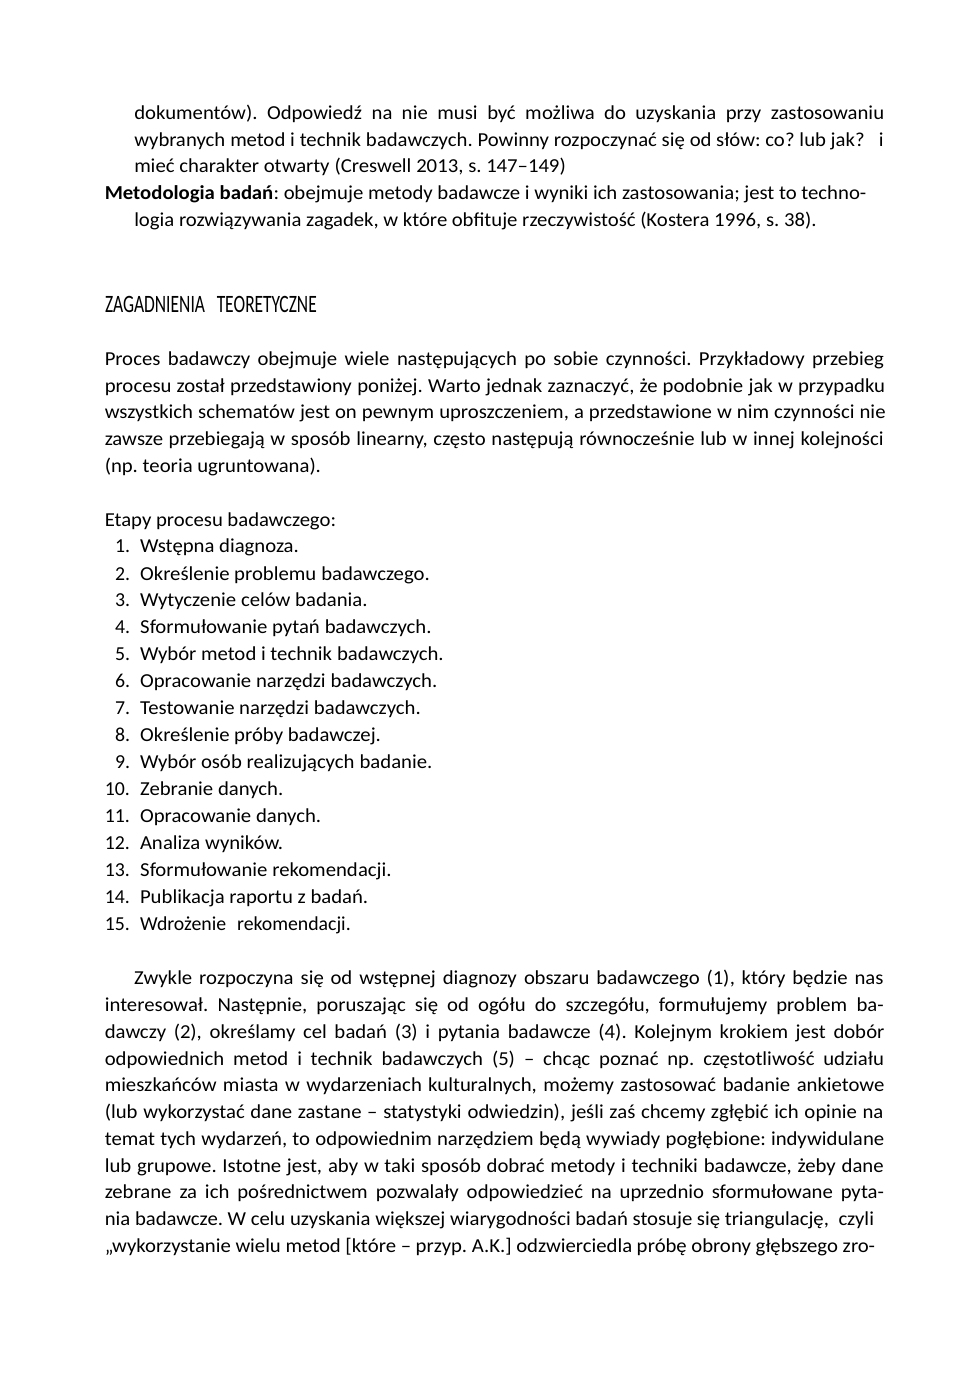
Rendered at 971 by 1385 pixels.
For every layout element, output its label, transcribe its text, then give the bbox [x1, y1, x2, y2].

list Sformułowanie pytań badawczych. [115, 614, 896, 639]
list Sformułowanie rekomendacji. [104, 857, 896, 882]
list Wybór osób realizujących badanie. [115, 749, 896, 774]
list Testowanie narzędzi badawczych. [115, 696, 896, 720]
list Opracowanie narzędzi badawczych. [115, 668, 896, 693]
list Opracowanie danych. [104, 803, 896, 828]
list Zebranie danych. [104, 776, 896, 801]
list Określenie próby badawczej. [115, 722, 896, 747]
text „wykorzystanie wielu metod [które – przyp. A.K.] odzwierciedla próbę obrony głębszego zro- [104, 1233, 896, 1257]
list Analiza wyników. [104, 830, 896, 854]
list Wdrożenie rekomendacji. [104, 911, 896, 936]
text dokumentów). Odpowiedź na nie musi być możliwa do uzyskania przy zastosowaniu wybranych metod i technik badawczych. Powinny rozpoczynać się od słów: co? lub jak? i mieć charakter otwarty (Creswell 2013, s. 147–149) [134, 100, 885, 178]
text Metodologia badań: obejmuje metody badawcze i wyniki ich zastosowania; jest to techno- logia rozwiązywania zagadek, w które obfituje rzeczywistość (Kostera 1996, s. 38). [104, 180, 896, 231]
subtitle ZAGADNIENIA TEORETYCZNE [105, 289, 896, 319]
text Proces badawczy obejmuje wiele następujących po sobie czynności. Przykładowy przebieg procesu został przedstawiony poniżej. Warto jednak zaznaczyć, że podobnie jak w przypadku wszystkich schematów jest on pewnym uproszczeniem, a przedstawione w nim czynności nie zawsze przebiegają w sposób linearny, często następują równocześnie lub w innej kolejności (np. teoria ugruntowana). [104, 346, 885, 477]
text Zwykle rozpoczyna się od wstępnej diagnozy obszaru badawczego (1), który będzie nas interesował. Następnie, poruszając się od ogółu do szczegółu, formułujemy problem ba- dawczy (2), określamy cel badań (3) i pytania badawcze (4). Kolejnym krokiem jest dobór odpowiednich metod i technik badawczych (5) – chcąc poznać np. częstotliwość udziału mieszkańców miasta w wydarzeniach kulturalnych, możemy zastosować badanie ankietowe (lub wykorzystać dane zastane – statystyki odwiedzin), jeśli zaś chcemy zgłębić ich opinie na temat tych wydarzeń, to odpowiednim narzędziem będą wywiady pogłębione: indywidulane lub grupowe. Istotne jest, aby w taki sposób dobrać metody i techniki badawcze, żeby dane zebrane za ich pośrednictwem pozwalały odpowiedzieć na uprzednio sformułowane pyta- nia badawcze. W celu uzyskania większej wiarygodności badań stosuje się triangulację, czyli [104, 965, 885, 1230]
text Etapy procesu badawczego: [104, 507, 896, 531]
list Wybór metod i technik badawczych. [115, 642, 896, 666]
list Określenie problemu badawczego. [115, 561, 896, 585]
list Publikacja raportu z badań. [104, 884, 896, 908]
list Wytyczenie celów badania. [115, 588, 896, 612]
list Wstępna diagnoza. [115, 534, 896, 558]
